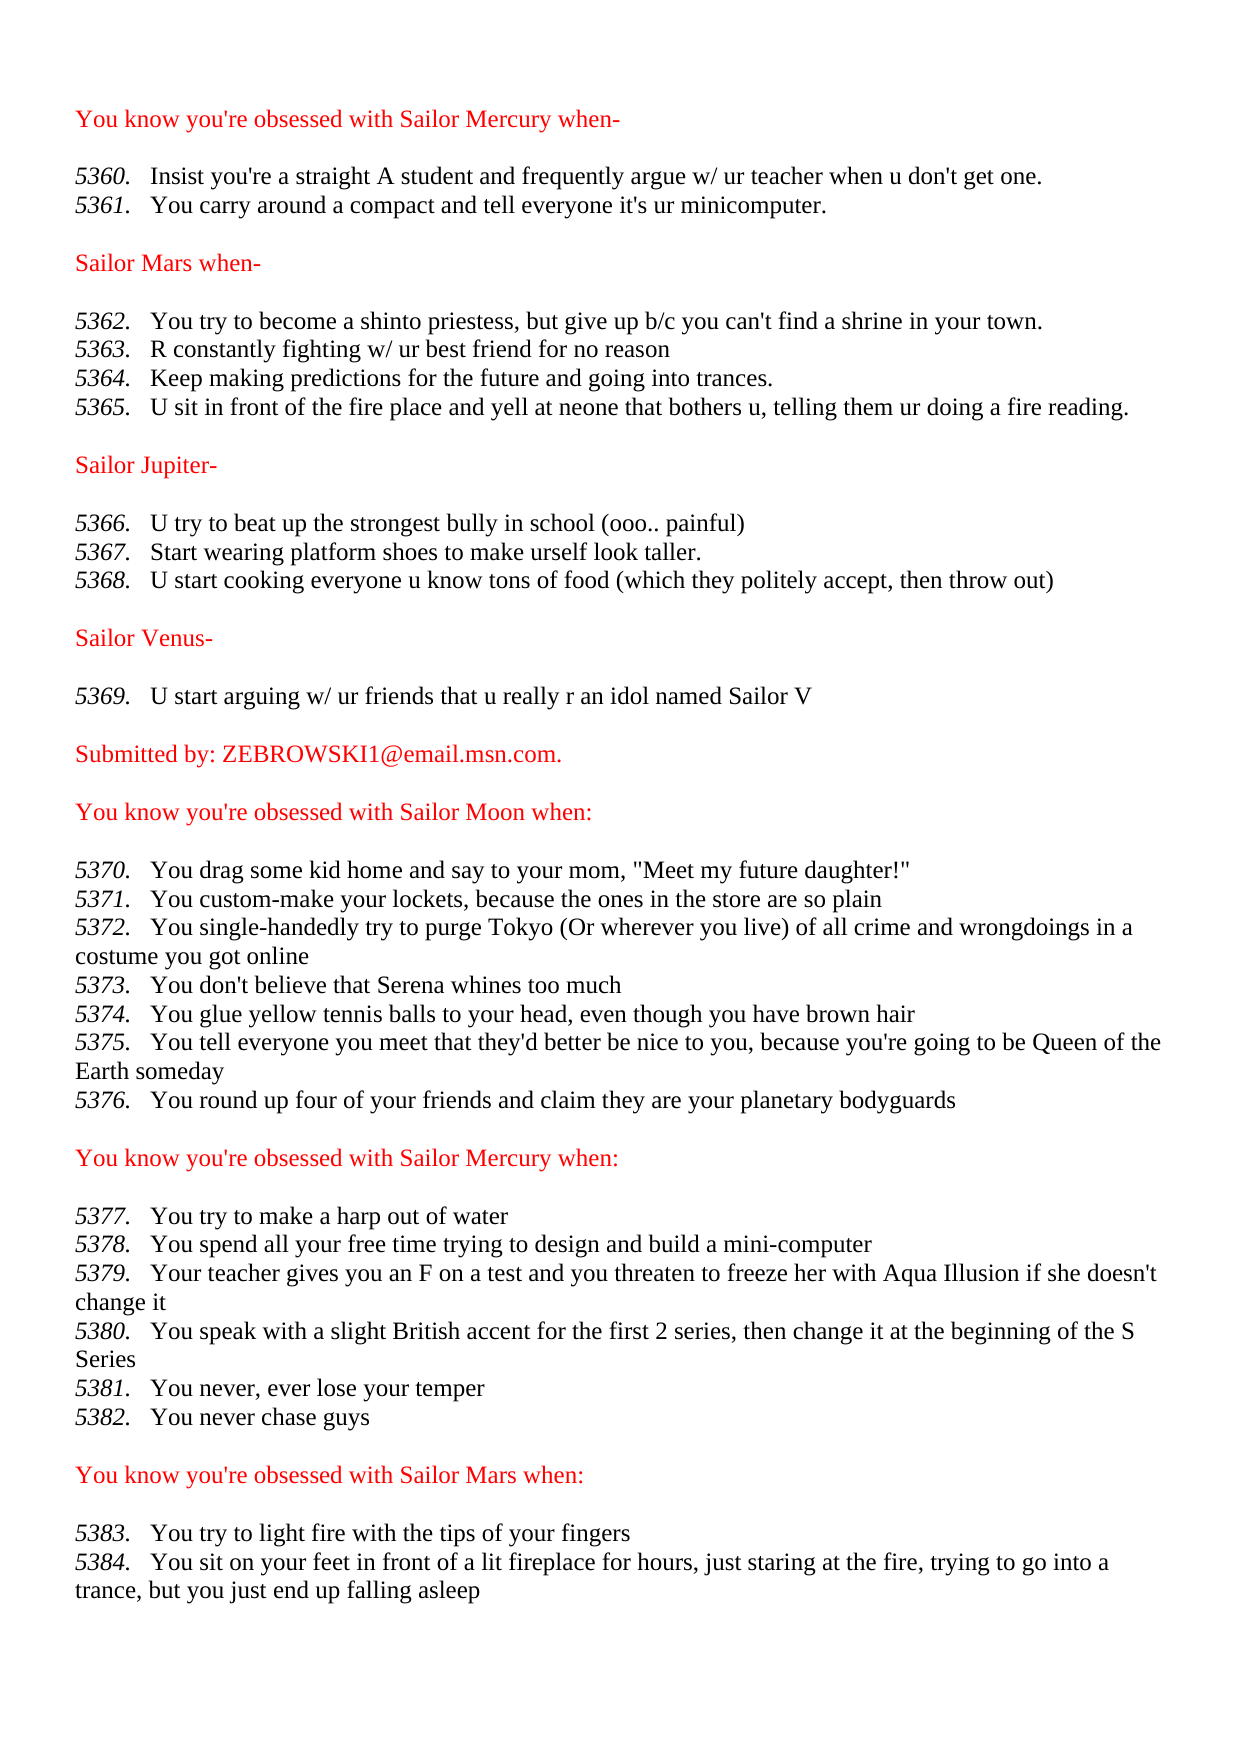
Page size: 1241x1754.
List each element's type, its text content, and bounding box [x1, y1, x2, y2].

list Start wearing platform shoes to make urself look taller. [75, 537, 1165, 565]
list You round up four of your friends and claim they are your planetary bodyguards [75, 1085, 1165, 1114]
text You know you're obsessed with Sailor Mars when: [75, 1460, 1165, 1489]
text Submitted by: ZEBROWSKI1@email.msn.com. [75, 739, 1165, 768]
list Insist you're a straight A student and frequently argue w/ ur teacher when u don't get one. [75, 161, 1165, 190]
list U start cooking everyone u know tons of food (which they politely accept, then throw out) [75, 565, 1165, 594]
list You single-handedly try to purge Tokyo (Or wherever you live) of all crime and wrongdoings in a costume you got online [75, 912, 1165, 970]
list You never chase guys [75, 1402, 1165, 1431]
list You try to make a harp out of water [75, 1201, 1165, 1229]
text You know you're obsessed with Sailor Moon when: [75, 797, 1165, 826]
list You know you're obsessed with Sailor Mercury when- [75, 75, 1165, 161]
text You know you're obsessed with Sailor Mercury when: [75, 1143, 1165, 1172]
list You custom-make your lockets, because the ones in the store are so plain [75, 884, 1165, 912]
list You speak with a slight British accent for the first 2 series, then change it at the beginning of the S Series [75, 1316, 1165, 1373]
list U try to beat up the strongest bully in school (ooo.. painful) [75, 508, 1165, 537]
text Sailor Venus- [75, 623, 1165, 652]
list You try to become a shinto priestess, but give up b/c you can't find a shrine in your town. [75, 306, 1165, 334]
list You try to light fire with the tips of your fingers [75, 1518, 1165, 1547]
list R constantly fighting w/ ur best friend for no reason [75, 334, 1165, 363]
list You carry around a compact and tell everyone it's ur minicomputer. [75, 190, 1165, 219]
list You don't believe that Serena whines too much [75, 970, 1165, 999]
list You sit on your feet in front of a lit fireplace for hours, just staring at the fire, trying to go into a trance, but you just end up falling asleep [75, 1547, 1165, 1604]
text Sailor Mars when- [75, 248, 1165, 277]
list You drag some kid home and say to your mom, "Meet my future daughter!" [75, 855, 1165, 884]
list You tell everyone you meet that they'd better be nice to you, because you're going to be Queen of the Earth someday [75, 1027, 1165, 1085]
list U start arguing w/ ur friends that u really r an idol named Sailor V [75, 681, 1165, 710]
text Sailor Jupiter- [75, 450, 1165, 479]
list Your teacher gives you an F on a test and you threaten to freeze her with Aqua Illusion if she doesn't change it [75, 1258, 1165, 1316]
list U sit in front of the fire place and yell at neone that bothers u, telling them ur doing a fire reading. [75, 392, 1165, 421]
list You spend all your free time trying to design and build a mini-computer [75, 1229, 1165, 1258]
list You glue yellow tennis balls to your head, even though you have brown hair [75, 999, 1165, 1027]
list You never, ever lose your temper [75, 1373, 1165, 1402]
list Keep making predictions for the future and going into trances. [75, 363, 1165, 392]
